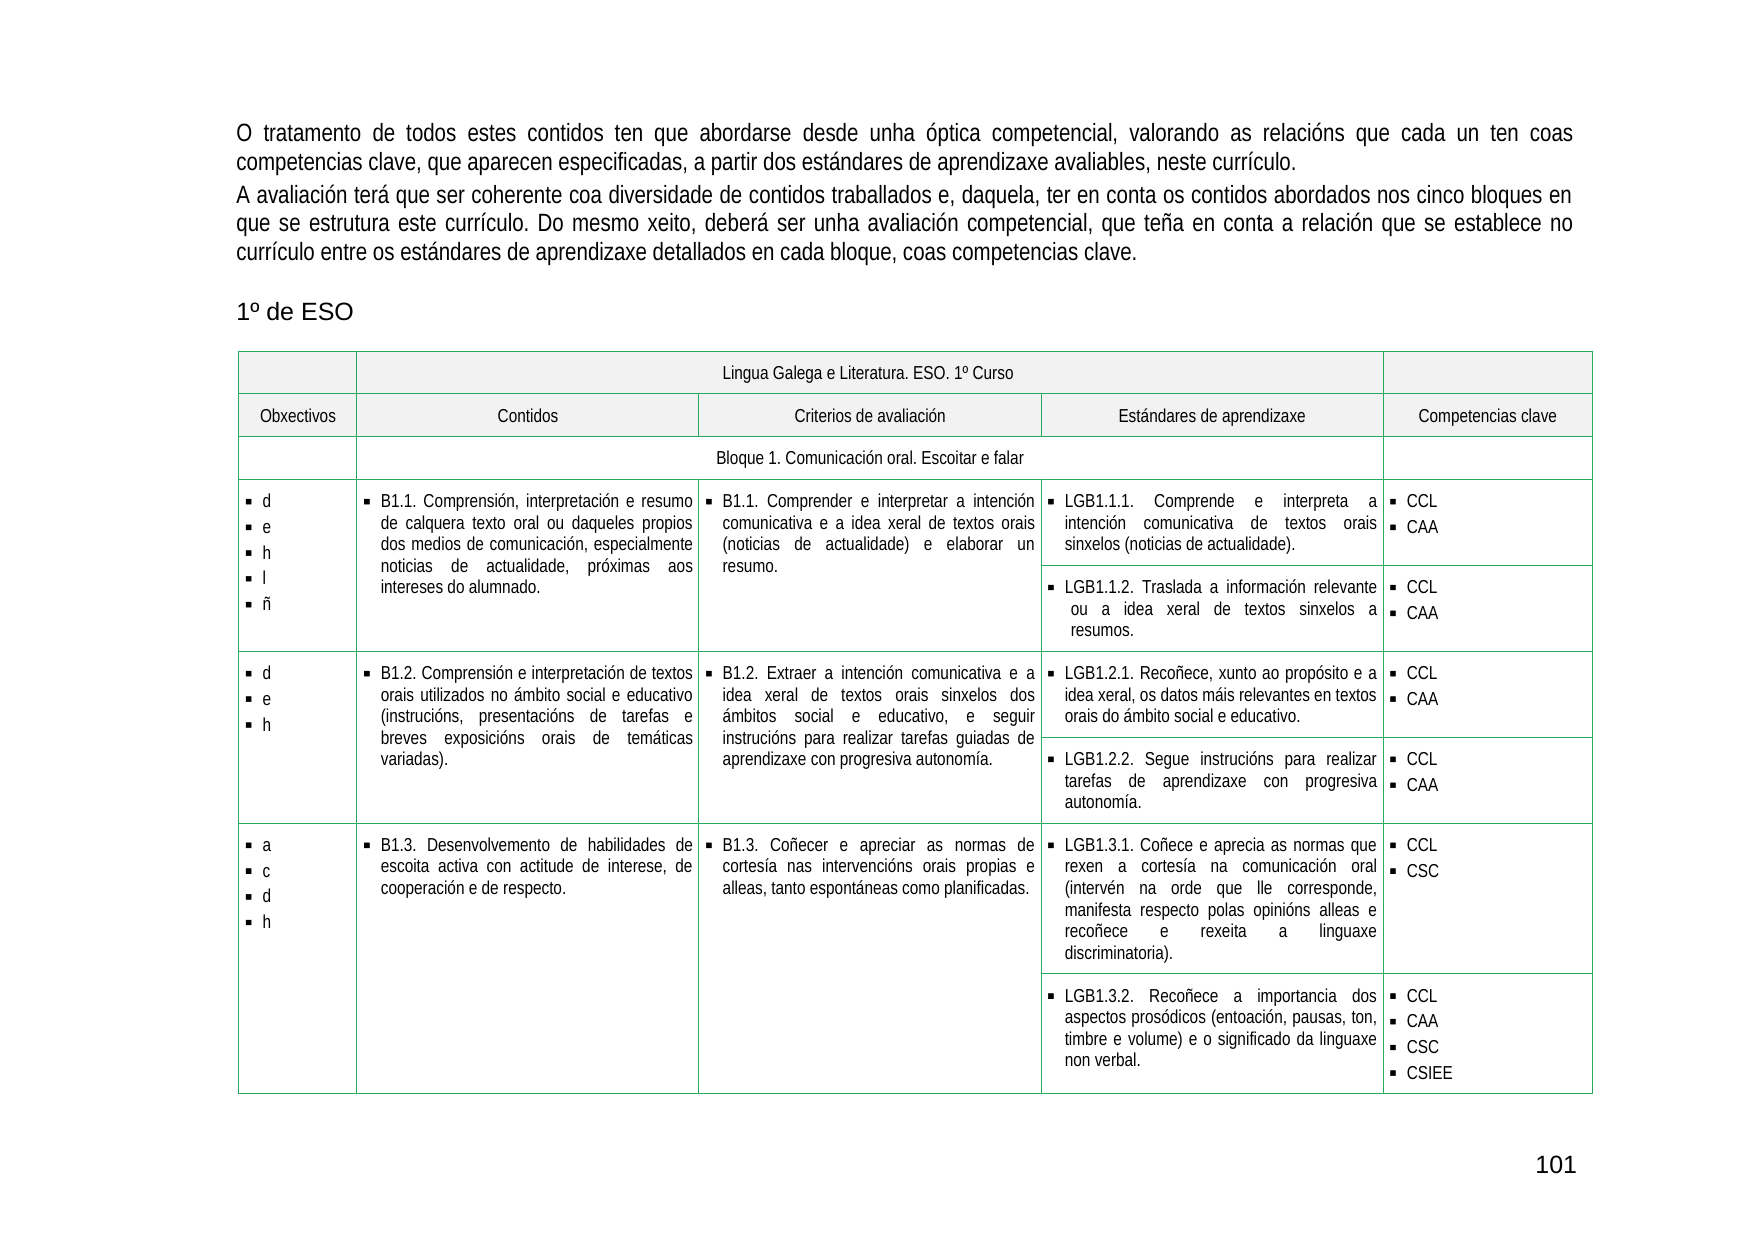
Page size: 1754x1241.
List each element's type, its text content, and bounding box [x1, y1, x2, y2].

table_cell B1.2. Extraer a intención comunicativa e a idea xeral de textos orais sinxelos dos ámbitos social e educativo, e seguir instrucións para realizar tarefas guiadas de aprendizaxe con progresiva autonomía. [699, 652, 1041, 823]
table_cell Estándares de aprendizaxe [1042, 394, 1383, 436]
table_cell CCL CSC [1384, 824, 1592, 973]
text A avaliación terá que ser coherente coa diversidade de contidos traballados e, daquela, ter en conta os contidos abordados nos cinco bloques en que se estrutura este currículo. Do mesmo xeito, deberá ser unha avaliación competencial, que teña en conta a relación que se establece no currículo entre os estándares de aprendizaxe detallados en cada bloque, coas competencias clave. [236, 179, 1577, 266]
table_header [1384, 352, 1592, 393]
table_cell Bloque 1. Comunicación oral. Escoitar e falar [357, 437, 1383, 479]
table_cell CCL CAA [1384, 652, 1592, 737]
table_cell CCL CAA CSC CSIEE [1384, 974, 1592, 1093]
table_cell LGB1.1.1. Comprende e interpreta a intención comunicativa de textos orais sinxelos (noticias de actualidade). [1042, 480, 1383, 565]
table_cell CCL CAA [1384, 738, 1592, 823]
table_cell LGB1.1.2. Traslada a información relevante ou a idea xeral de textos sinxelos a resumos. [1042, 566, 1383, 651]
table_header [239, 352, 356, 393]
table_cell Criterios de avaliación [699, 394, 1041, 436]
text 1º de ESO [236, 297, 1577, 326]
table_cell LGB1.3.2. Recoñece a importancia dos aspectos prosódicos (entoación, pausas, ton, timbre e volume) e o significado da linguaxe non verbal. [1042, 974, 1383, 1093]
table_cell Obxectivos [239, 394, 356, 436]
table_cell d e h l ñ [239, 480, 356, 651]
table_cell [1384, 437, 1592, 479]
table_cell B1.1. Comprender e interpretar a intención comunicativa e a idea xeral de textos orais (noticias de actualidade) e elaborar un resumo. [699, 480, 1041, 651]
table_cell LGB1.2.2. Segue instrucións para realizar tarefas de aprendizaxe con progresiva autonomía. [1042, 738, 1383, 823]
table_cell B1.2. Comprensión e interpretación de textos orais utilizados no ámbito social e educativo (instrucións, presentacións de tarefas e breves exposicións orais de temáticas variadas). [357, 652, 698, 823]
table_header Lingua Galega e Literatura. ESO. 1º Curso [357, 352, 1383, 393]
table_cell CCL CAA [1384, 566, 1592, 651]
table_cell CCL CAA [1384, 480, 1592, 565]
table_cell LGB1.2.1. Recoñece, xunto ao propósito e a idea xeral, os datos máis relevantes en textos orais do ámbito social e educativo. [1042, 652, 1383, 737]
table_cell B1.3. Desenvolvemento de habilidades de escoita activa con actitude de interese, de cooperación e de respecto. [357, 824, 698, 1093]
table_cell B1.3. Coñecer e apreciar as normas de cortesía nas intervencións orais propias e alleas, tanto espontáneas como planificadas. [699, 824, 1041, 1093]
table_cell LGB1.3.1. Coñece e aprecia as normas que rexen a cortesía na comunicación oral (intervén na orde que lle corresponde, manifesta respecto polas opinións alleas e recoñece e rexeita a linguaxe discriminatoria). [1042, 824, 1383, 973]
table_cell [239, 437, 356, 479]
table_cell d e h [239, 652, 356, 823]
table_cell a c d h [239, 824, 356, 1093]
table_cell Contidos [357, 394, 698, 436]
text O tratamento de todos estes contidos ten que abordarse desde unha óptica competencial, valorando as relacións que cada un ten coas competencias clave, que aparecen especificadas, a partir dos estándares de aprendizaxe avaliables, neste currículo. [236, 118, 1577, 175]
table_cell B1.1. Comprensión, interpretación e resumo de calquera texto oral ou daqueles propios dos medios de comunicación, especialmente noticias de actualidade, próximas aos intereses do alumnado. [357, 480, 698, 651]
table_cell Competencias clave [1384, 394, 1592, 436]
